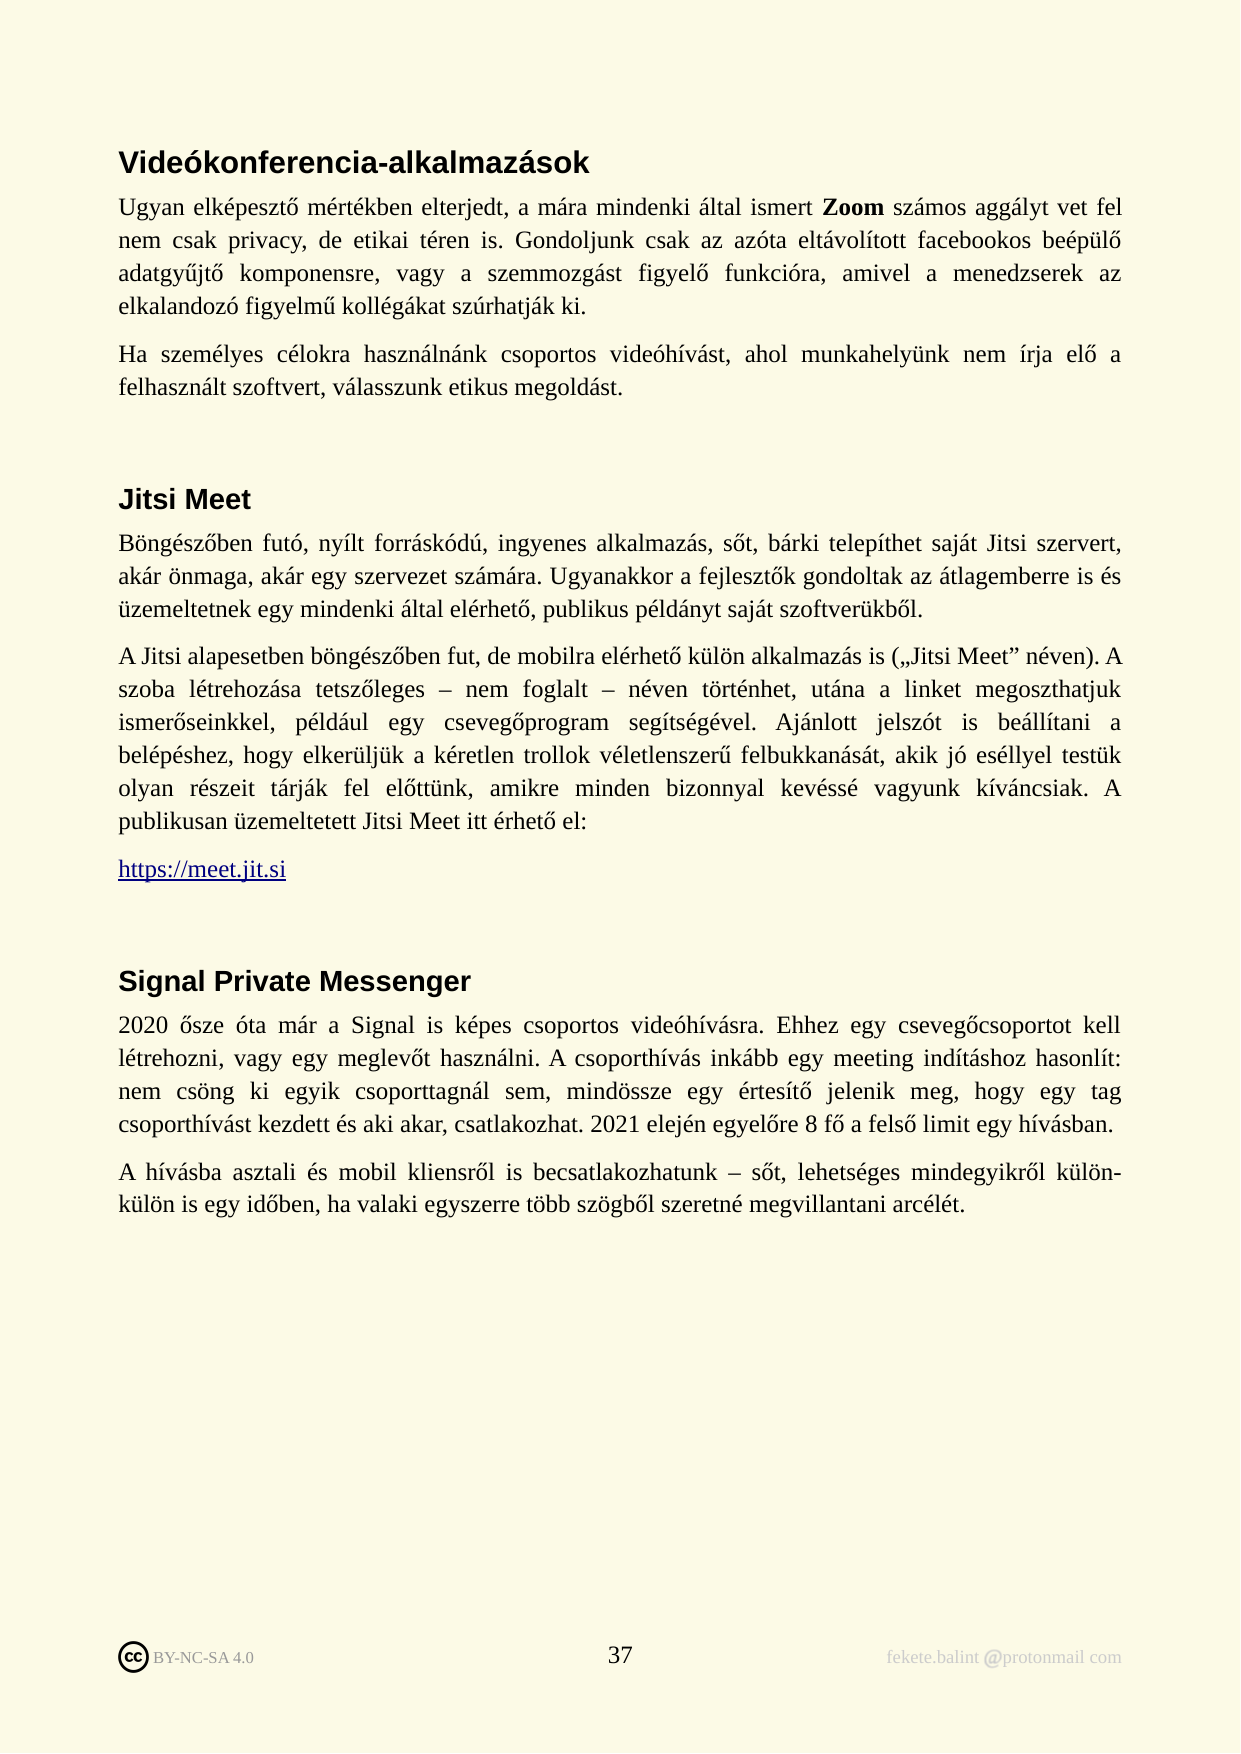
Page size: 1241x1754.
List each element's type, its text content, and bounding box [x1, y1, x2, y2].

text Ugyan elképesztő mértékben elterjedt, a mára mindenki által ismert Zoom számos aggályt vet fel nem csak privacy, de etikai téren is. Gondoljunk csak az azóta eltávolított facebookos beépülő adatgyűjtő komponensre, vagy a szemmozgást figyelő funkcióra, amivel a menedzserek az elkalandozó figyelmű kollégákat szúrhatják ki. [118, 192, 1122, 320]
subtitle Jitsi Meet [118, 482, 1122, 515]
subtitle Videókonferencia-alkalmazások [118, 144, 1122, 180]
picture [118, 1641, 149, 1673]
text https://meet.jit.si [118, 854, 1122, 883]
text A Jitsi alapesetben böngészőben fut, de mobilra elérhető külön alkalmazás is („Jitsi Meet” néven). A szoba létrehozása tetszőleges – nem foglalt – néven történhet, utána a linket megoszthatjuk ismerőseinkkel, például egy csevegőprogram segítségével. Ajánlott jelszót is beállítani a belépéshez, hogy elkerüljük a kéretlen trollok véletlenszerű felbukkanását, akik jó eséllyel testük olyan részeit tárják fel előttünk, amikre minden bizonnyal kevéssé vagyunk kíváncsiak. A publikusan üzemeltetett Jitsi Meet itt érhető el: [118, 641, 1122, 835]
text A hívásba asztali és mobil kliensről is becsatlakozhatunk – sőt, lehetséges mindegyikről külön-külön is egy időben, ha valaki egyszerre több szögből szeretné megvillantani arcélét. [118, 1157, 1122, 1218]
subtitle Signal Private Messenger [118, 964, 1122, 997]
text Ha személyes célokra használnánk csoportos videóhívást, ahol munkahelyünk nem írja elő a felhasznált szoftvert, válasszunk etikus megoldást. [118, 339, 1122, 401]
text Böngészőben futó, nyílt forráskódú, ingyenes alkalmazás, sőt, bárki telepíthet saját Jitsi szervert, akár önmaga, akár egy szervezet számára. Ugyanakkor a fejlesztők gondoltak az átlagemberre is és üzemeltetnek egy mindenki által elérhető, publikus példányt saját szoftverükből. [118, 528, 1122, 622]
text 2020 ősze óta már a Signal is képes csoportos videóhívásra. Ehhez egy csevegőcsoportot kell létrehozni, vagy egy meglevőt használni. A csoporthívás inkább egy meeting indításhoz hasonlít: nem csöng ki egyik csoporttagnál sem, mindössze egy értesítő jelenik meg, hogy egy tag csoporthívást kezdett és aki akar, csatlakozhat. 2021 elején egyelőre 8 fő a felső limit egy hívásban. [118, 1010, 1122, 1138]
picture [982, 1648, 1003, 1669]
